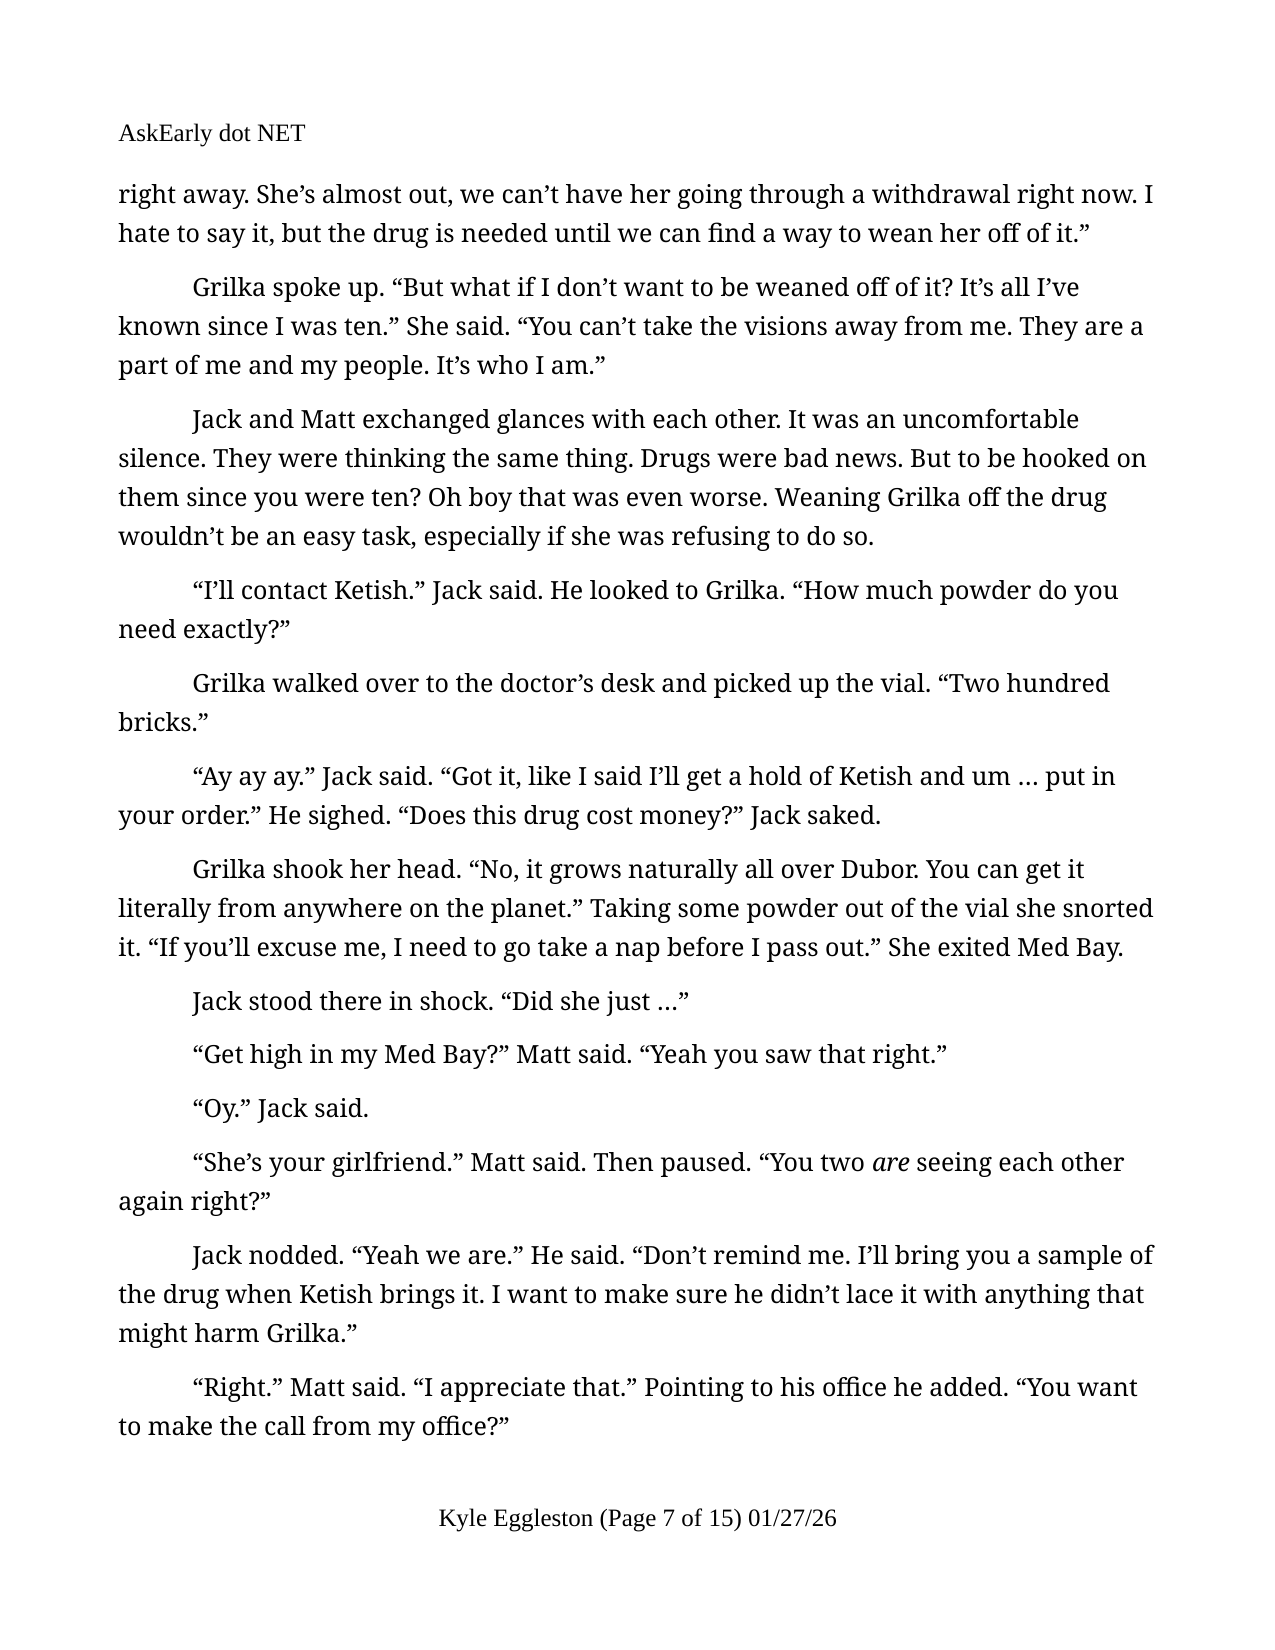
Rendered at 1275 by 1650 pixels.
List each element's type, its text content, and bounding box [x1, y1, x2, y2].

text “I’ll contact Ketish.” Jack said. He looked to Grilka. “How much powder do you need exactly?” [118, 573, 1157, 646]
text Jack and Matt exchanged glances with each other. It was an uncomfortable silence. They were thinking the same thing. Drugs were bad news. But to be hooked on them since you were ten? Oh boy that was even worse. Weaning Grilka off the drug wouldn’t be an easy task, especially if she was refusing to do so. [118, 401, 1157, 553]
text Grilka walked over to the doctor’s desk and picked up the vial. “Two hundred bricks.” [118, 666, 1157, 739]
text Grilka shook her head. “No, it grows naturally all over Dubor. You can get it literally from anywhere on the planet.” Taking some powder out of the vial she snorted it. “If you’ll excuse me, I need to go take a nap before I pass out.” She exited Med Bay. [118, 851, 1157, 964]
text “Oy.” Jack said. [118, 1091, 1157, 1125]
text “Get high in my Med Bay?” Matt said. “Yeah you saw that right.” [118, 1037, 1157, 1071]
text “Right.” Matt said. “I appreciate that.” Pointing to his office he added. “You want to make the call from my office?” [118, 1370, 1157, 1443]
text right away. She’s almost out, we can’t have her going through a withdrawal right now. I hate to say it, but the drug is needed until we can find a way to wean her off of it.” [118, 176, 1157, 249]
text “Ay ay ay.” Jack said. “Got it, like I said I’ll get a hold of Ketish and um … put in your order.” He sighed. “Does this drug cost money?” Jack saked. [118, 758, 1157, 832]
text “She’s your girlfriend.” Matt said. Then paused. “You two are seeing each other again right?” [118, 1145, 1157, 1218]
text Jack nodded. “Yeah we are.” He said. “Don’t remind me. I’ll bring you a sample of the drug when Ketish brings it. I want to make sure he didn’t lace it with anything that might harm Grilka.” [118, 1238, 1157, 1350]
text Grilka spoke up. “But what if I don’t want to be weaned off of it? It’s all I’ve known since I was ten.” She said. “You can’t take the visions away from me. They are a part of me and my people. It’s who I am.” [118, 269, 1157, 382]
text Jack stood there in shock. “Did she just …” [118, 983, 1157, 1017]
